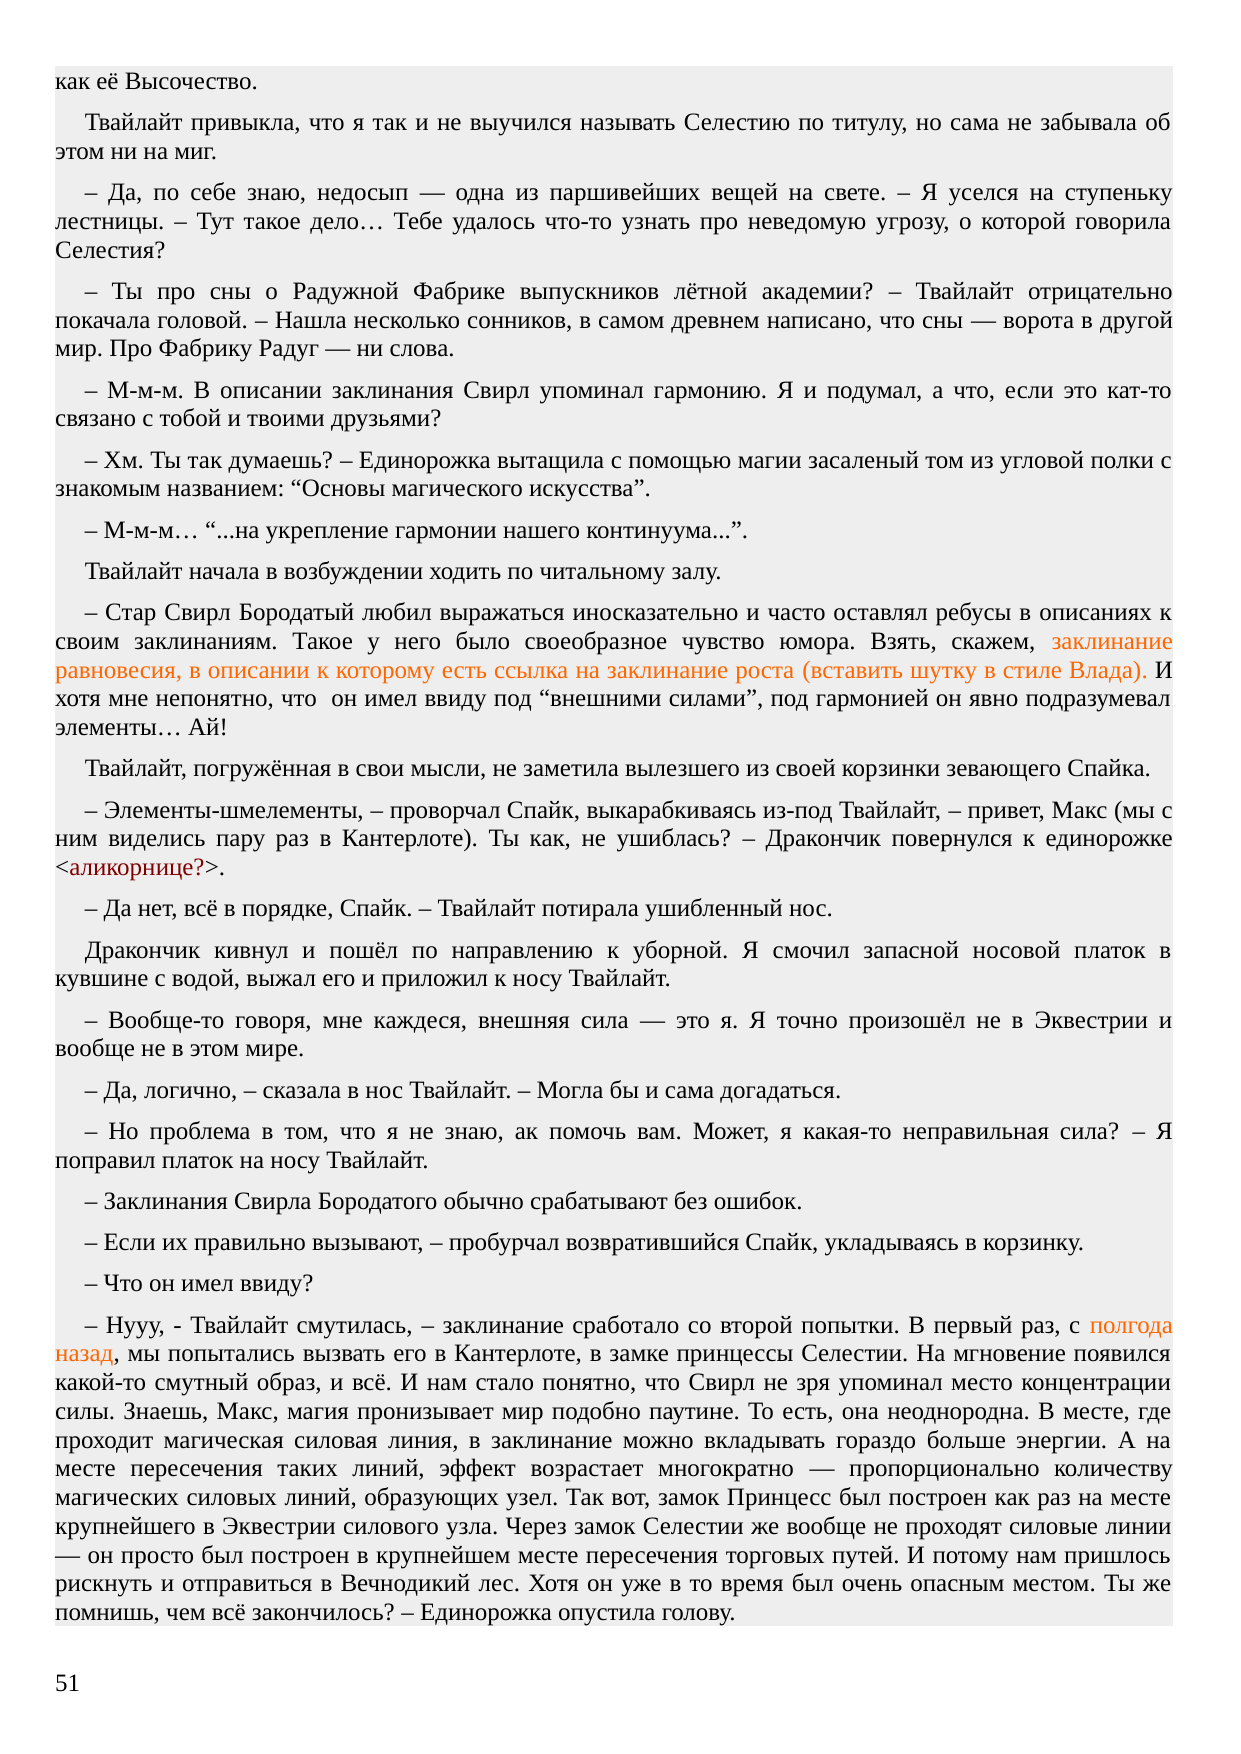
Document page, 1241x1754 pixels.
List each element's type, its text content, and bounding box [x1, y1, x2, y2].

text – Стар Свирл Бородатый любил выражаться иносказательно и часто оставлял ребусы в описаниях к своим заклинаниям. Такое у него было своеобразное чувство юмора. Взять, скажем, заклинание равновесия, в описании к которому есть ссылка на заклинание роста (вставить шутку в стиле Влада). И хотя мне непонятно, что он имел ввиду под “внешними силами”, под гармонией он явно подразумевал элементы… Ай! [55, 597, 1173, 741]
text – Но проблема в том, что я не знаю, ак помочь вам. Может, я какая-то неправильная сила? – Я поправил платок на носу Твайлайт. [55, 1116, 1173, 1173]
text – Элементы-шмелементы, – проворчал Спайк, выкарабкиваясь из-под Твайлайт, – привет, Макс (мы с ним виделись пару раз в Кантерлоте). Ты как, не ушиблась? – Дракончик повернулся к единорожке <аликорнице?>. [55, 795, 1173, 881]
text – Что он имел ввиду? [55, 1268, 1173, 1297]
text – Да нет, всё в порядке, Спайк. – Твайлайт потирала ушибленный нос. [55, 893, 1173, 922]
text – М-м-м. В описании заклинания Свирл упоминал гармонию. Я и подумал, а что, если это кат-то связано с тобой и твоими друзьями? [55, 375, 1173, 432]
text – Нууу, - Твайлайт смутилась, – заклинание сработало со второй попытки. В первый раз, с полгода назад, мы попытались вызвать его в Кантерлоте, в замке принцессы Селестии. На мгновение появился какой-то смутный образ, и всё. И нам стало понятно, что Свирл не зря упоминал место концентрации силы. Знаешь, Макс, магия пронизывает мир подобно паутине. То есть, она неоднородна. В месте, где проходит магическая силовая линия, в заклинание можно вкладывать гораздо больше энергии. А на месте пересечения таких линий, эффект возрастает многократно — пропорционально количеству магических силовых линий, образующих узел. Так вот, замок Принцесс был построен как раз на месте крупнейшего в Эквестрии силового узла. Через замок Селестии же вообще не проходят силовые линии — он просто был построен в крупнейшем месте пересечения торговых путей. И потому нам пришлось рискнуть и отправиться в Вечнодикий лес. Хотя он уже в то время был очень опасным местом. Ты же помнишь, чем всё закончилось? – Единорожка опустила голову. [55, 1310, 1173, 1626]
text – Ты про сны о Радужной Фабрике выпускников лётной академии? – Твайлайт отрицательно покачала головой. – Нашла несколько сонников, в самом древнем написано, что сны — ворота в другой мир. Про Фабрику Радуг — ни слова. [55, 276, 1173, 362]
text – Вообще-то говоря, мне каждеся, внешняя сила — это я. Я точно произошёл не в Эквестрии и вообще не в этом мире. [55, 1005, 1173, 1062]
text – Если их правильно вызывают, – пробурчал возвратившийся Спайк, укладываясь в корзинку. [55, 1227, 1173, 1256]
text – Да, логично, – сказала в нос Твайлайт. – Могла бы и сама догадаться. [55, 1075, 1173, 1103]
text Дракончик кивнул и пошёл по направлению к уборной. Я смочил запасной носовой платок в кувшине с водой, выжал его и приложил к носу Твайлайт. [55, 935, 1173, 992]
text – М-м-м… “...на укрепление гармонии нашего континуума...”. [55, 515, 1173, 543]
text – Заклинания Свирла Бородатого обычно срабатывают без ошибок. [55, 1186, 1173, 1215]
text – Хм. Ты так думаешь? – Единорожка вытащила с помощью магии засаленый том из угловой полки с знакомым названием: “Основы магического искусства”. [55, 445, 1173, 502]
text Твайлайт привыкла, что я так и не выучился называть Селестию по титулу, но сама не забывала об этом ни на миг. [55, 107, 1173, 165]
text Твайлайт, погружённая в свои мысли, не заметила вылезшего из своей корзинки зевающего Спайка. [55, 753, 1173, 782]
text – Да, по себе знаю, недосып — одна из паршивейших вещей на свете. – Я уселся на ступеньку лестницы. – Тут такое дело… Тебе удалось что-то узнать про неведомую угрозу, о которой говорила Селестия? [55, 177, 1173, 263]
text как её Высочество. [55, 66, 1173, 95]
text Твайлайт начала в возбуждении ходить по читальному залу. [55, 556, 1173, 585]
